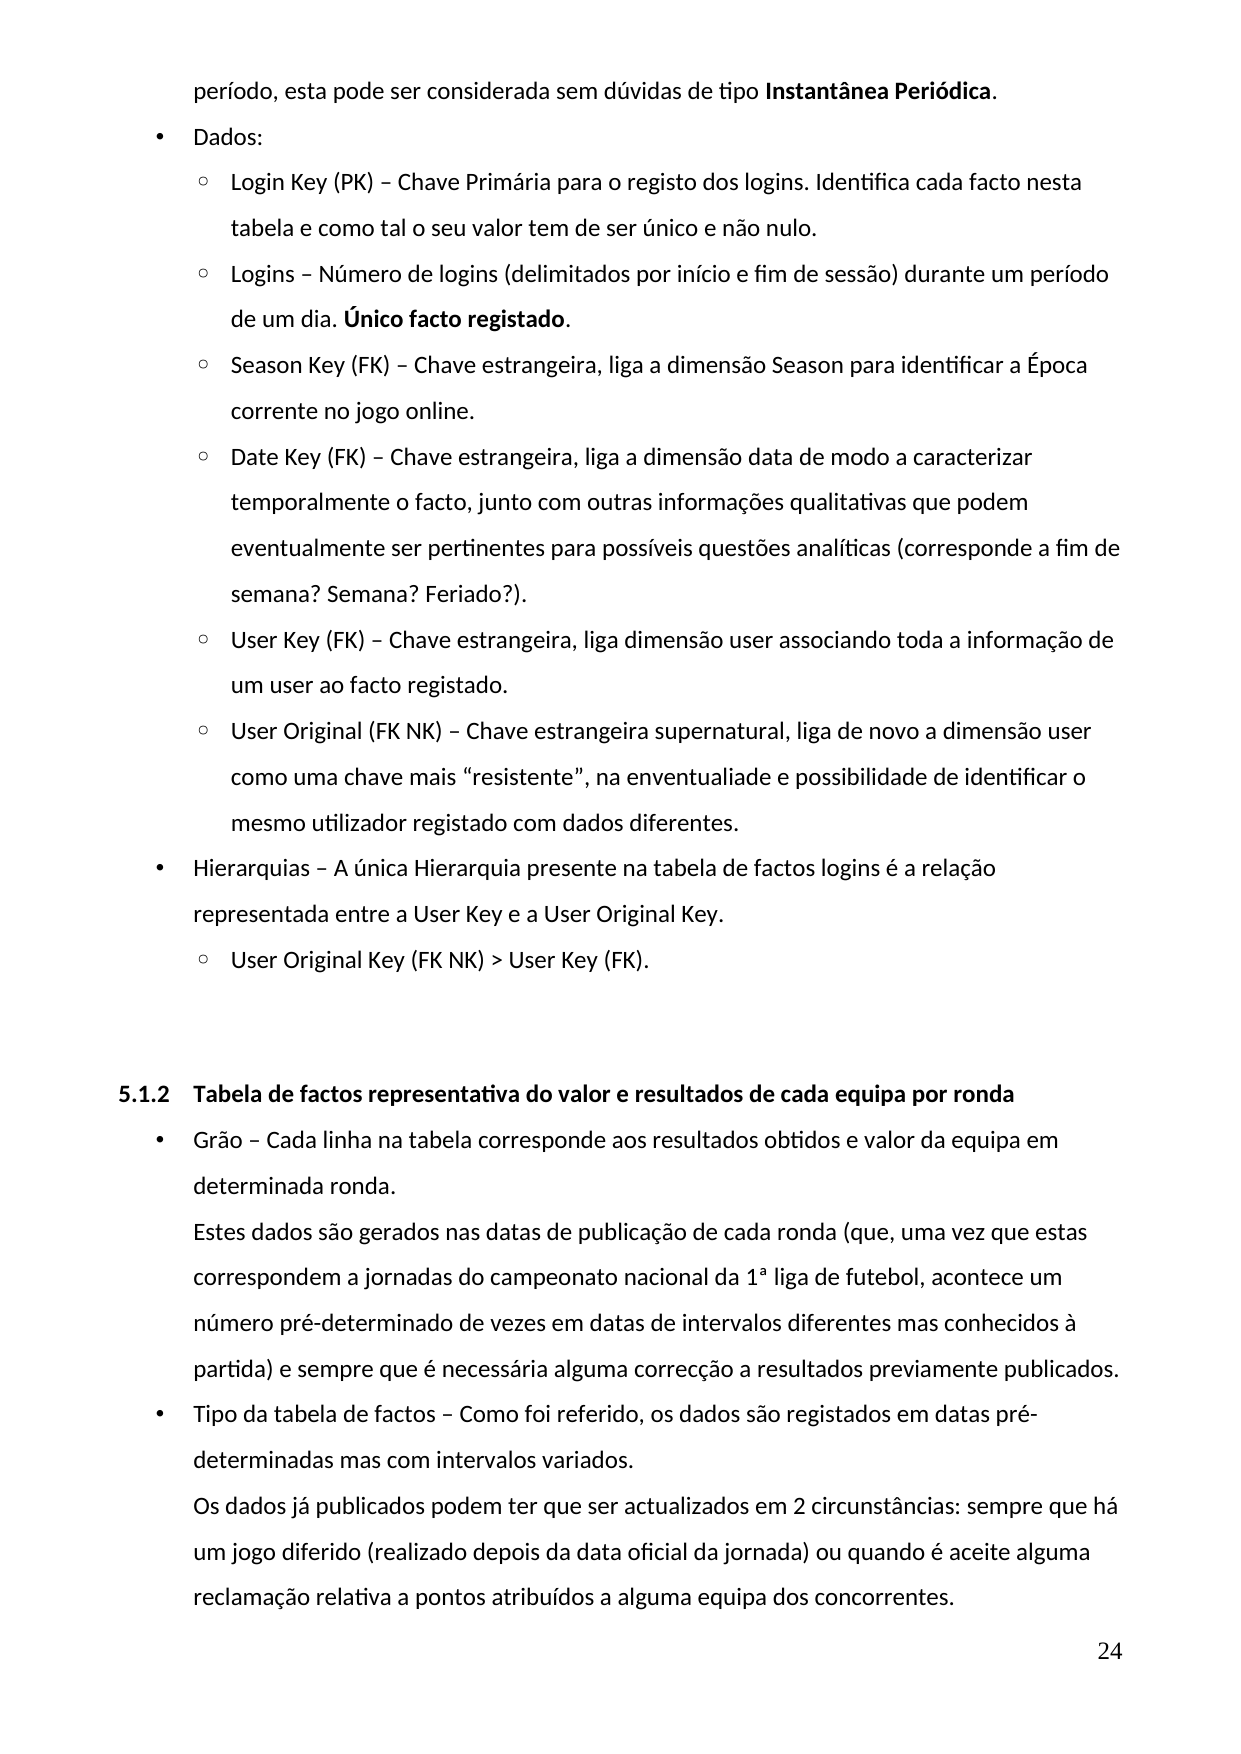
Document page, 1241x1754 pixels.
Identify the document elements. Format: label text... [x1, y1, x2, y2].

list Date Key (FK) – Chave estrangeira, liga a dimensão data de modo a caracterizar temporalmente o facto, junto com outras informações qualitativas que podem eventualmente ser pertinentes para possíveis questões analíticas (corresponde a fim de semana? Semana? Feriado?). [193, 441, 1122, 608]
list User Original (FK NK) – Chave estrangeira supernatural, liga de novo a dimensão user como uma chave mais “resistente”, na enventualiade e possibilidade de identificar o mesmo utilizador registado com dados diferentes. [193, 715, 1122, 837]
text 5.1.2 Tabela de factos representativa do valor e resultados de cada equipa por ronda [118, 1078, 1122, 1109]
list User Key (FK) – Chave estrangeira, liga dimensão user associando toda a informação de um user ao facto registado. [193, 624, 1122, 700]
list User Original Key (FK NK) > User Key (FK). [193, 944, 1122, 974]
list Grão – Cada linha na tabela corresponde aos resultados obtidos e valor da equipa em determinada ronda. Estes dados são gerados nas datas de publicação de cada ronda (que, uma vez que estas correspondem a jornadas do campeonato nacional da 1ª liga de futebol, acontece um número pré-determinado de vezes em datas de intervalos diferentes mas conhecidos à partida) e sempre que é necessária alguma correcção a resultados previamente publicados. [156, 1124, 1122, 1383]
list Logins – Número de logins (delimitados por início e fim de sessão) durante um período de um dia. Único facto registado. [193, 258, 1122, 334]
list Login Key (PK) – Chave Primária para o registo dos logins. Identifica cada facto nesta tabela e como tal o seu valor tem de ser único e não nulo. [193, 166, 1122, 243]
list Season Key (FK) – Chave estrangeira, liga a dimensão Season para identificar a Época corrente no jogo online. [193, 349, 1122, 426]
list Dados: [156, 121, 1122, 151]
list Tipo da tabela de factos – Como foi referido, os dados são registados em datas pré-determinadas mas com intervalos variados. Os dados já publicados podem ter que ser actualizados em 2 circunstâncias: sempre que há um jogo diferido (realizado depois da data oficial da jornada) ou quando é aceite alguma reclamação relativa a pontos atribuídos a alguma equipa dos concorrentes. [156, 1398, 1122, 1612]
list período, esta pode ser considerada sem dúvidas de tipo Instantânea Periódica. [156, 75, 1122, 106]
list Hierarquias – A única Hierarquia presente na tabela de factos logins é a relação representada entre a User Key e a User Original Key. [156, 852, 1122, 929]
